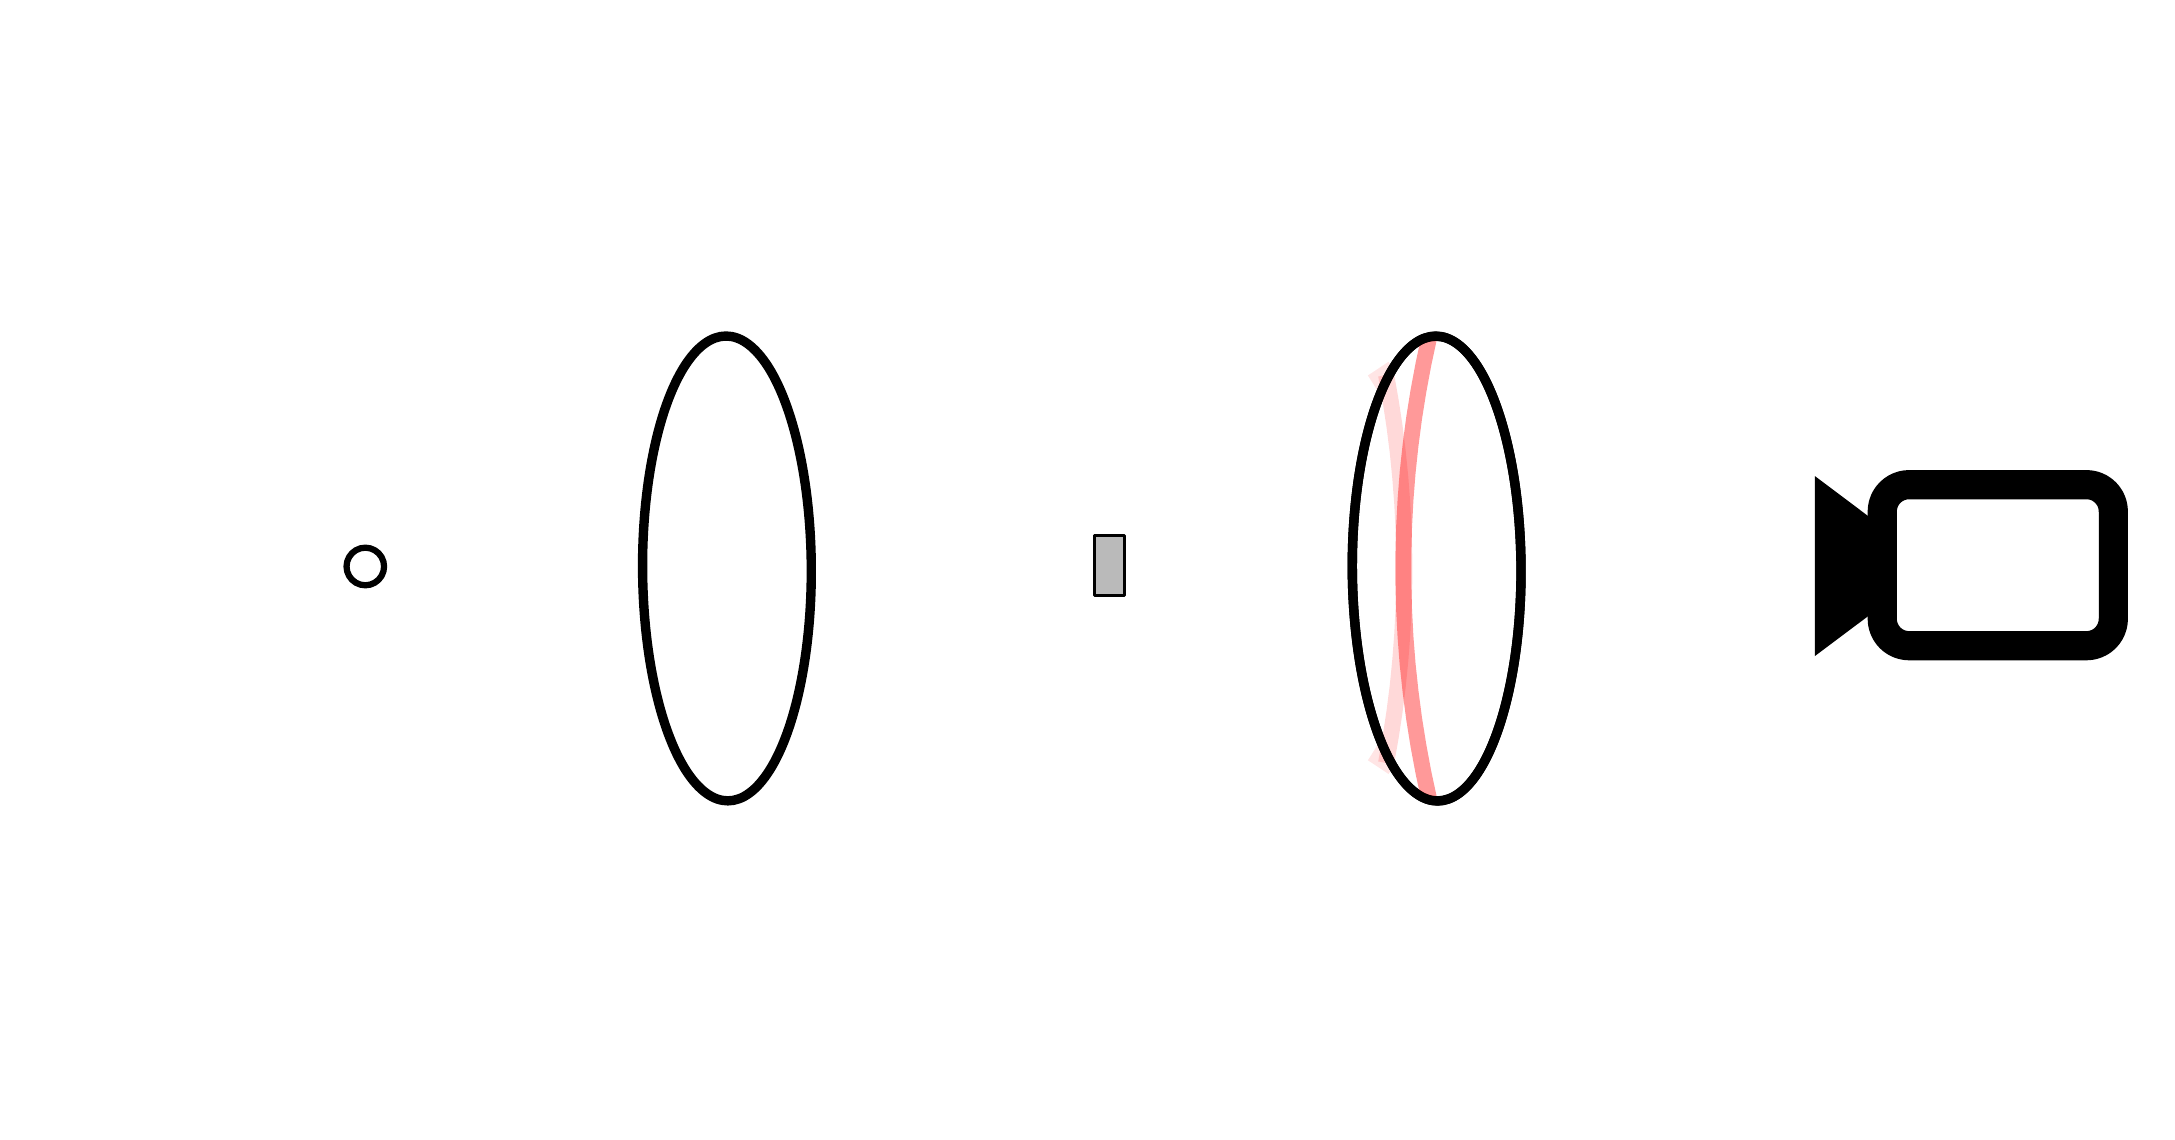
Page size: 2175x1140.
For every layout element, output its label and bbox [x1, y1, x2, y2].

text_box [1814, 476, 1875, 657]
text_box [1882, 484, 2114, 646]
text_box [642, 0, 1747, 1140]
